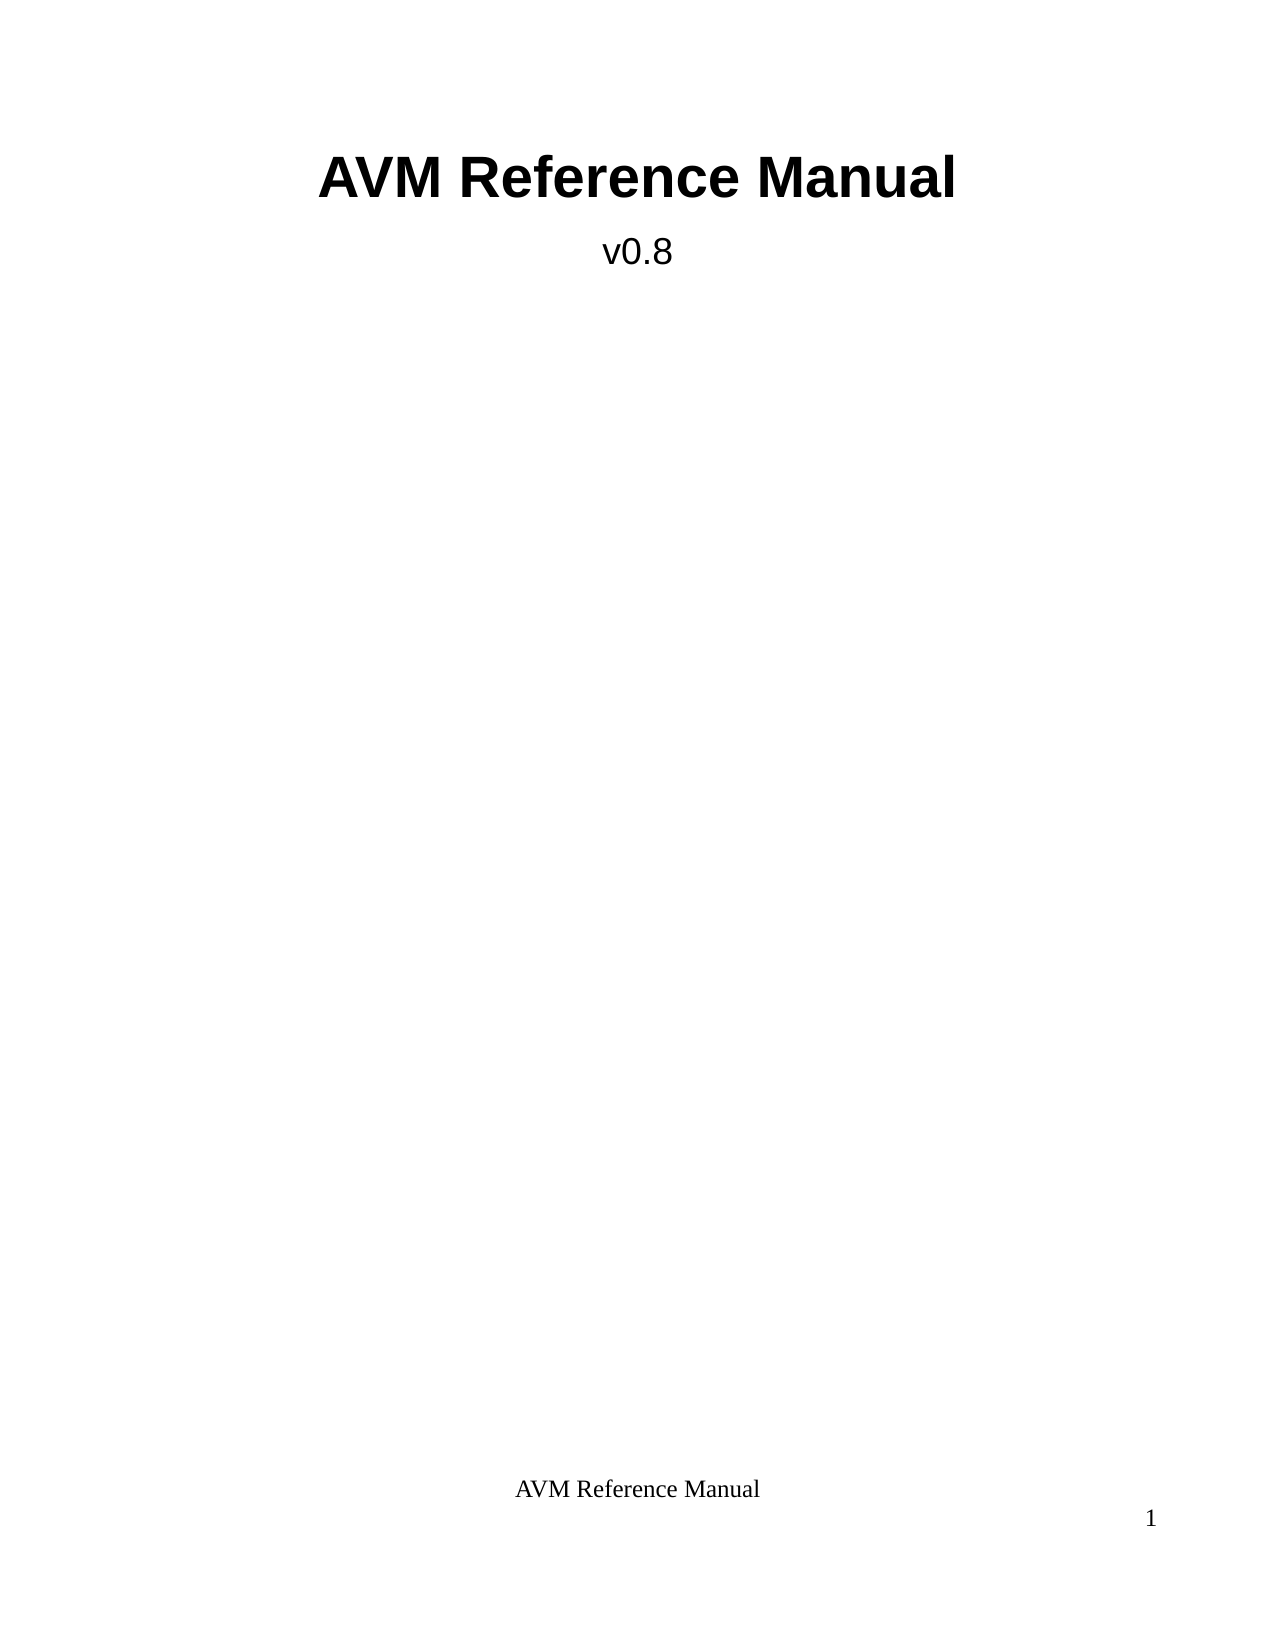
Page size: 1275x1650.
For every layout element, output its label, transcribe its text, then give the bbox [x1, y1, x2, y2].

subtitle v0.8 [118, 229, 1157, 272]
title AVM Reference Manual [118, 143, 1157, 210]
